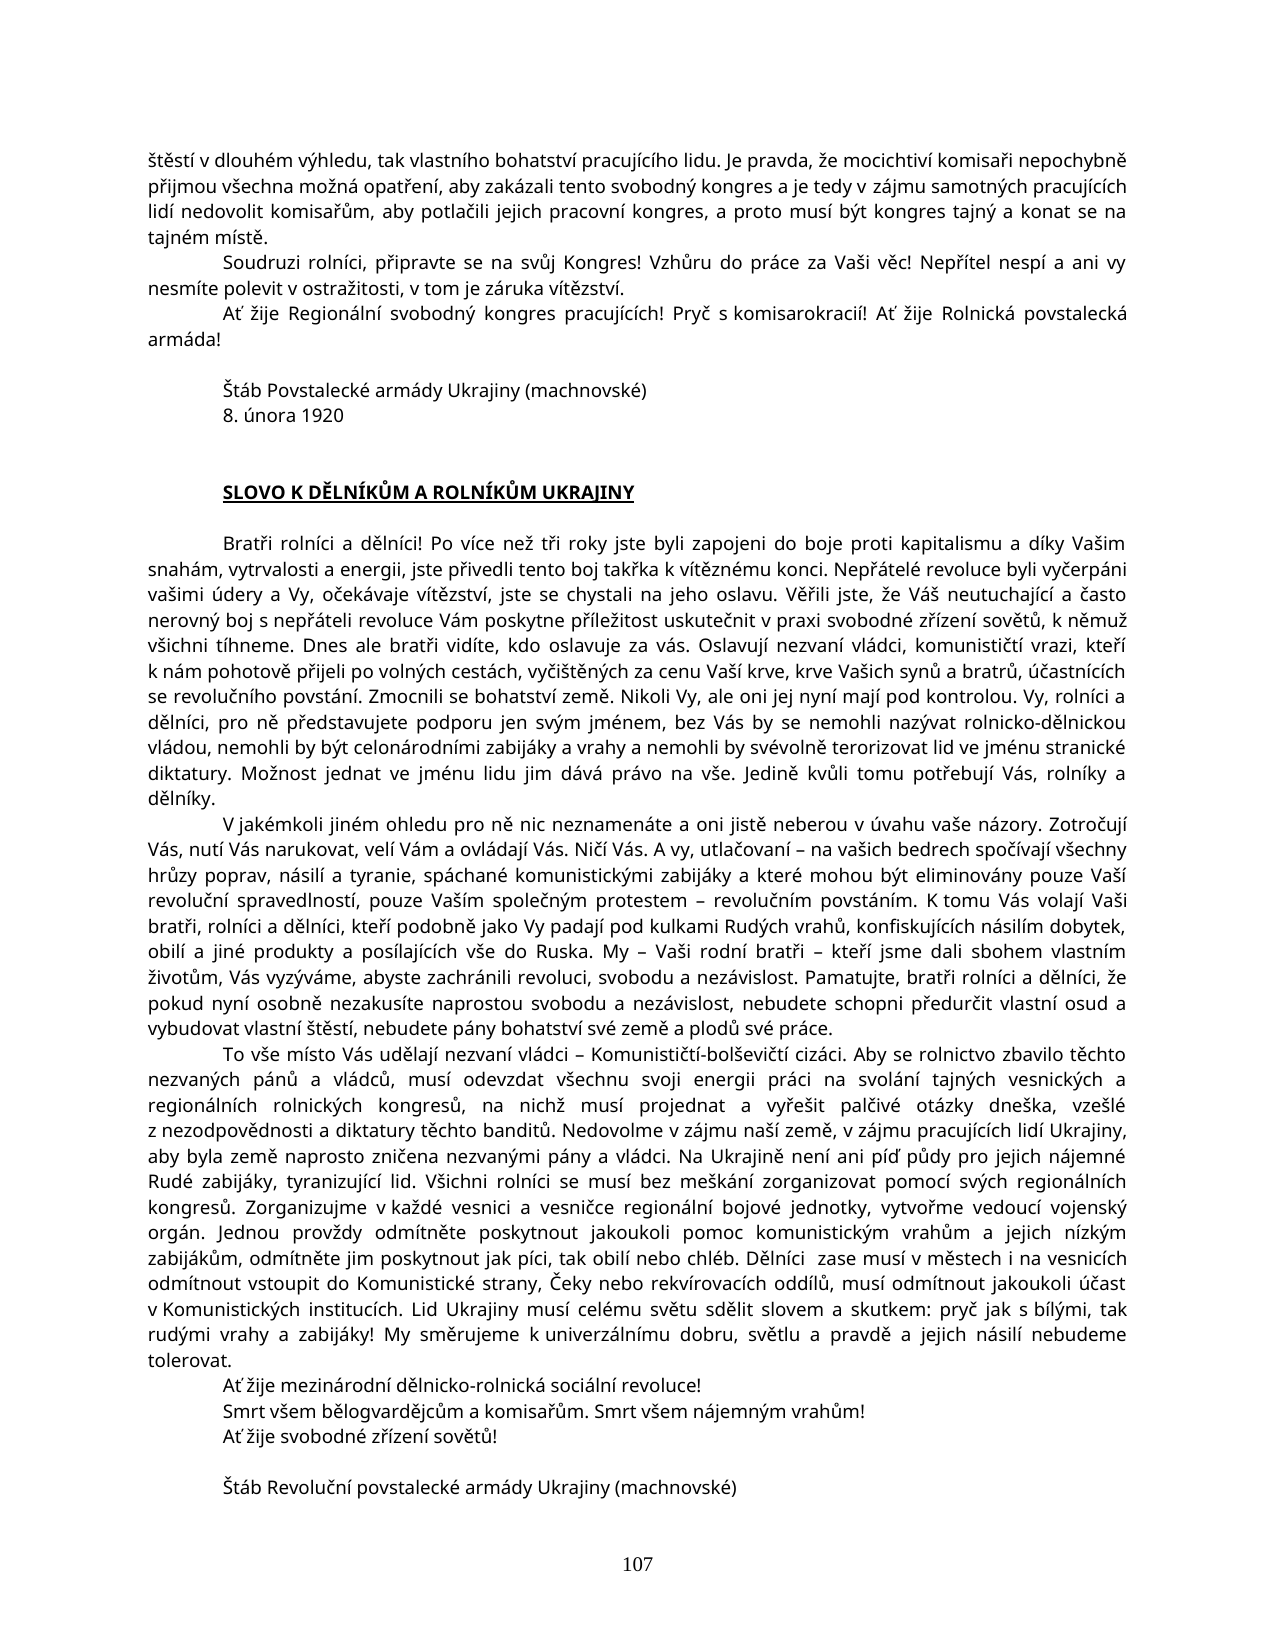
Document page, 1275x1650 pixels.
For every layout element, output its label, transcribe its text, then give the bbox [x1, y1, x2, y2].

text Štáb Povstalecké armády Ukrajiny (machnovské) [148, 377, 1127, 403]
text To vše místo Vás udělají nezvaní vládci – Komunističtí-bolševičtí cizáci. Aby se rolnictvo zbavilo těchto nezvaných pánů a vládců, musí odevzdat všechnu svoji energii práci na svolání tajných vesnických a regionálních rolnických kongresů, na nichž musí projednat a vyřešit palčivé otázky dneška, vzešlé z nezodpovědnosti a diktatury těchto banditů. Nedovolme v zájmu naší země, v zájmu pracujících lidí Ukrajiny, aby byla země naprosto zničena nezvanými pány a vládci. Na Ukrajině není ani píď půdy pro jejich nájemné Rudé zabijáky, tyranizující lid. Všichni rolníci se musí bez meškání zorganizovat pomocí svých regionálních kongresů. Zorganizujme v každé vesnici a vesničce regionální bojové jednotky, vytvořme vedoucí vojenský orgán. Jednou provždy odmítněte poskytnout jakoukoli pomoc komunistickým vrahům a jejich nízkým zabijákům, odmítněte jim poskytnout jak píci, tak obilí nebo chléb. Dělníci zase musí v městech i na vesnicích odmítnout vstoupit do Komunistické strany, Čeky nebo rekvírovacích oddílů, musí odmítnout jakoukoli účast v Komunistických institucích. Lid Ukrajiny musí celému světu sdělit slovem a skutkem: pryč jak s bílými, tak rudými vrahy a zabijáky! My směrujeme k univerzálnímu dobru, světlu a pravdě a jejich násilí nebudeme tolerovat. [148, 1041, 1127, 1373]
text Soudruzi rolníci, připravte se na svůj Kongres! Vzhůru do práce za Vaši věc! Nepřítel nespí a ani vy nesmíte polevit v ostražitosti, v tom je záruka vítězství. [148, 250, 1127, 301]
text Bratři rolníci a dělníci! Po více než tři roky jste byli zapojeni do boje proti kapitalismu a díky Vašim snahám, vytrvalosti a energii, jste přivedli tento boj takřka k vítěznému konci. Nepřátelé revoluce byli vyčerpáni vašimi údery a Vy, očekávaje vítězství, jste se chystali na jeho oslavu. Věřili jste, že Váš neutuchající a často nerovný boj s nepřáteli revoluce Vám poskytne příležitost uskutečnit v praxi svobodné zřízení sovětů, k němuž všichni tíhneme. Dnes ale bratři vidíte, kdo oslavuje za vás. Oslavují nezvaní vládci, komunističtí vrazi, kteří k nám pohotově přijeli po volných cestách, vyčištěných za cenu Vaší krve, krve Vašich synů a bratrů, účastnících se revolučního povstání. Zmocnili se bohatství země. Nikoli Vy, ale oni jej nyní mají pod kontrolou. Vy, rolníci a dělníci, pro ně představujete podporu jen svým jménem, bez Vás by se nemohli nazývat rolnicko-dělnickou vládou, nemohli by být celonárodními zabijáky a vrahy a nemohli by svévolně terorizovat lid ve jménu stranické diktatury. Možnost jednat ve jménu lidu jim dává právo na vše. Jedině kvůli tomu potřebují Vás, rolníky a dělníky. [148, 530, 1127, 811]
text Ať žije svobodné zřízení sovětů! [148, 1424, 1127, 1449]
text Ať žije mezinárodní dělnicko-rolnická sociální revoluce! [148, 1373, 1127, 1398]
text Smrt všem bělogvardějcům a komisařům. Smrt všem nájemným vrahům! [148, 1398, 1127, 1424]
text štěstí v dlouhém výhledu, tak vlastního bohatství pracujícího lidu. Je pravda, že mocichtiví komisaři nepochybně přijmou všechna možná opatření, aby zakázali tento svobodný kongres a je tedy v zájmu samotných pracujících lidí nedovolit komisařům, aby potlačili jejich pracovní kongres, a proto musí být kongres tajný a konat se na tajném místě. [148, 148, 1127, 250]
text Štáb Revoluční povstalecké armády Ukrajiny (machnovské) [148, 1475, 1127, 1500]
text 8. února 1920 [148, 403, 1127, 428]
text V jakémkoli jiném ohledu pro ně nic neznamenáte a oni jistě neberou v úvahu vaše názory. Zotročují Vás, nutí Vás narukovat, velí Vám a ovládají Vás. Ničí Vás. A vy, utlačovaní – na vašich bedrech spočívají všechny hrůzy poprav, násilí a tyranie, spáchané komunistickými zabijáky a které mohou být eliminovány pouze Vaší revoluční spravedlností, pouze Vaším společným protestem – revolučním povstáním. K tomu Vás volají Vaši bratři, rolníci a dělníci, kteří podobně jako Vy padají pod kulkami Rudých vrahů, konfiskujících násilím dobytek, obilí a jiné produkty a posílajících vše do Ruska. My – Vaši rodní bratři – kteří jsme dali sbohem vlastním životům, Vás vyzýváme, abyste zachránili revoluci, svobodu a nezávislost. Pamatujte, bratři rolníci a dělníci, že pokud nyní osobně nezakusíte naprostou svobodu a nezávislost, nebudete schopni předurčit vlastní osud a vybudovat vlastní štěstí, nebudete pány bohatství své země a plodů své práce. [148, 811, 1127, 1041]
text Ať žije Regionální svobodný kongres pracujících! Pryč s komisarokracií! Ať žije Rolnická povstalecká armáda! [148, 301, 1127, 352]
subtitle SLOVO K DĚLNÍKům a rolníkům Ukrajiny [148, 479, 1127, 505]
